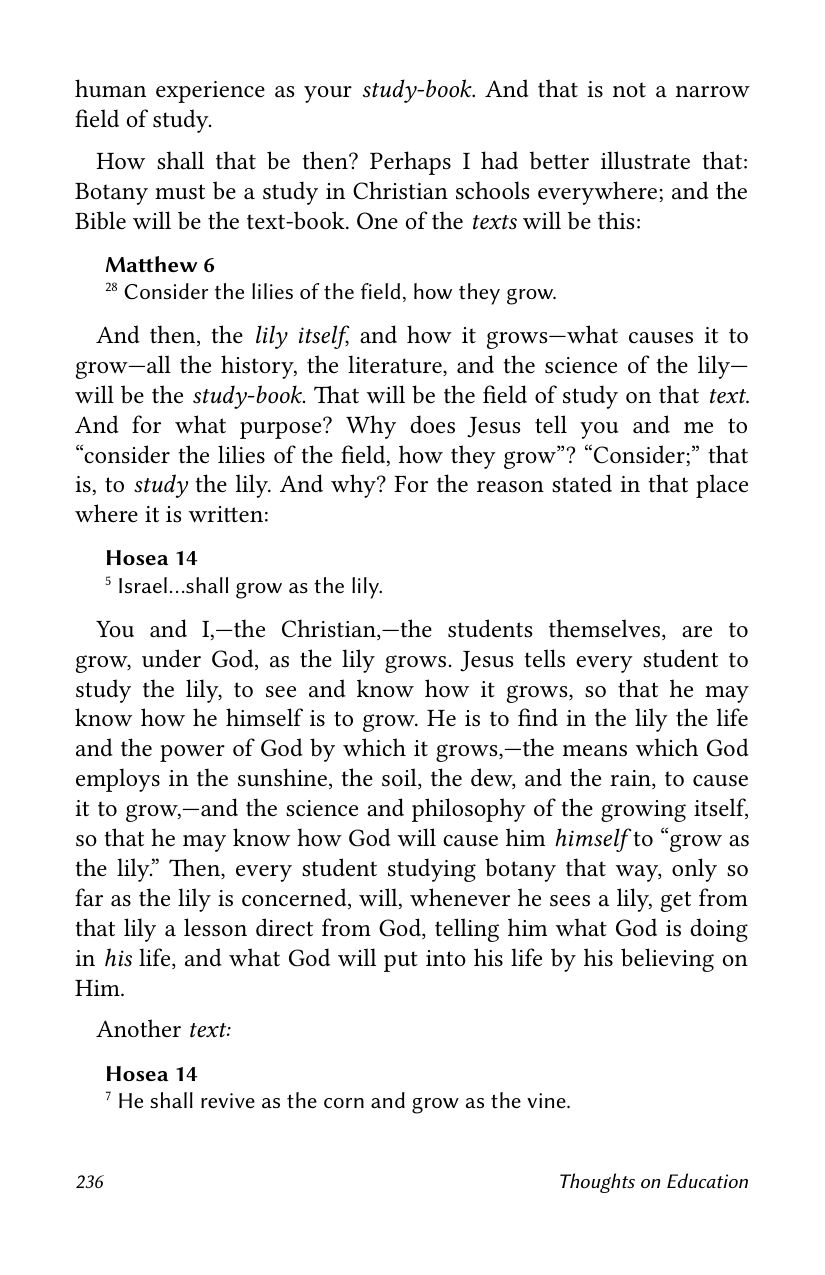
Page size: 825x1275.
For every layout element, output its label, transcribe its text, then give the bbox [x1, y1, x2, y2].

text 5 Israel...shall grow as the lily. [105, 573, 720, 599]
text 28 Consider the lilies of the field, how they grow. [105, 279, 720, 305]
text You and I,—the Christian,—the students themselves, are to grow, under God, as the lily grows. Jesus tells every student to study the lily, to see and know how it grows, so that he may know how he himself is to grow. He is to find in the lily the life and the power of God by which it grows,—the means which God employs in the sunshine, the soil, the dew, and the rain, to cause it to grow,—and the science and philosophy of the growing itself, so that he may know how God will cause him himself to “grow as the lily.” Then, every student studying botany that way, only so far as the lily is concerned, will, whenever he sees a lily, get from that lily a lesson direct from God, telling him what God is doing in his life, and what God will put into his life by his believing on Him. [75, 615, 750, 1002]
text Matthew 6 [105, 252, 750, 278]
text And then, the lily itself, and how it grows—what causes it to grow—all the history, the literature, and the science of the lily—will be the study-book. That will be the field of study on that text. And for what purpose? Why does Jesus tell you and me to “consider the lilies of the field, how they grow”? “Consider;” that is, to study the lily. And why? For the reason stated in that place where it is written: [75, 321, 750, 529]
text How shall that be then? Perhaps I had better illustrate that: Botany must be a study in Christian schools everywhere; and the Bible will be the text-book. One of the texts will be this: [75, 147, 750, 235]
text human experience as your study-book. And that is not a narrow field of study. [75, 75, 750, 133]
text Hosea 14 [105, 545, 750, 571]
text Another text: [75, 1016, 750, 1044]
text Hosea 14 [105, 1060, 750, 1087]
text 7 He shall revive as the corn and grow as the vine. [105, 1088, 720, 1114]
